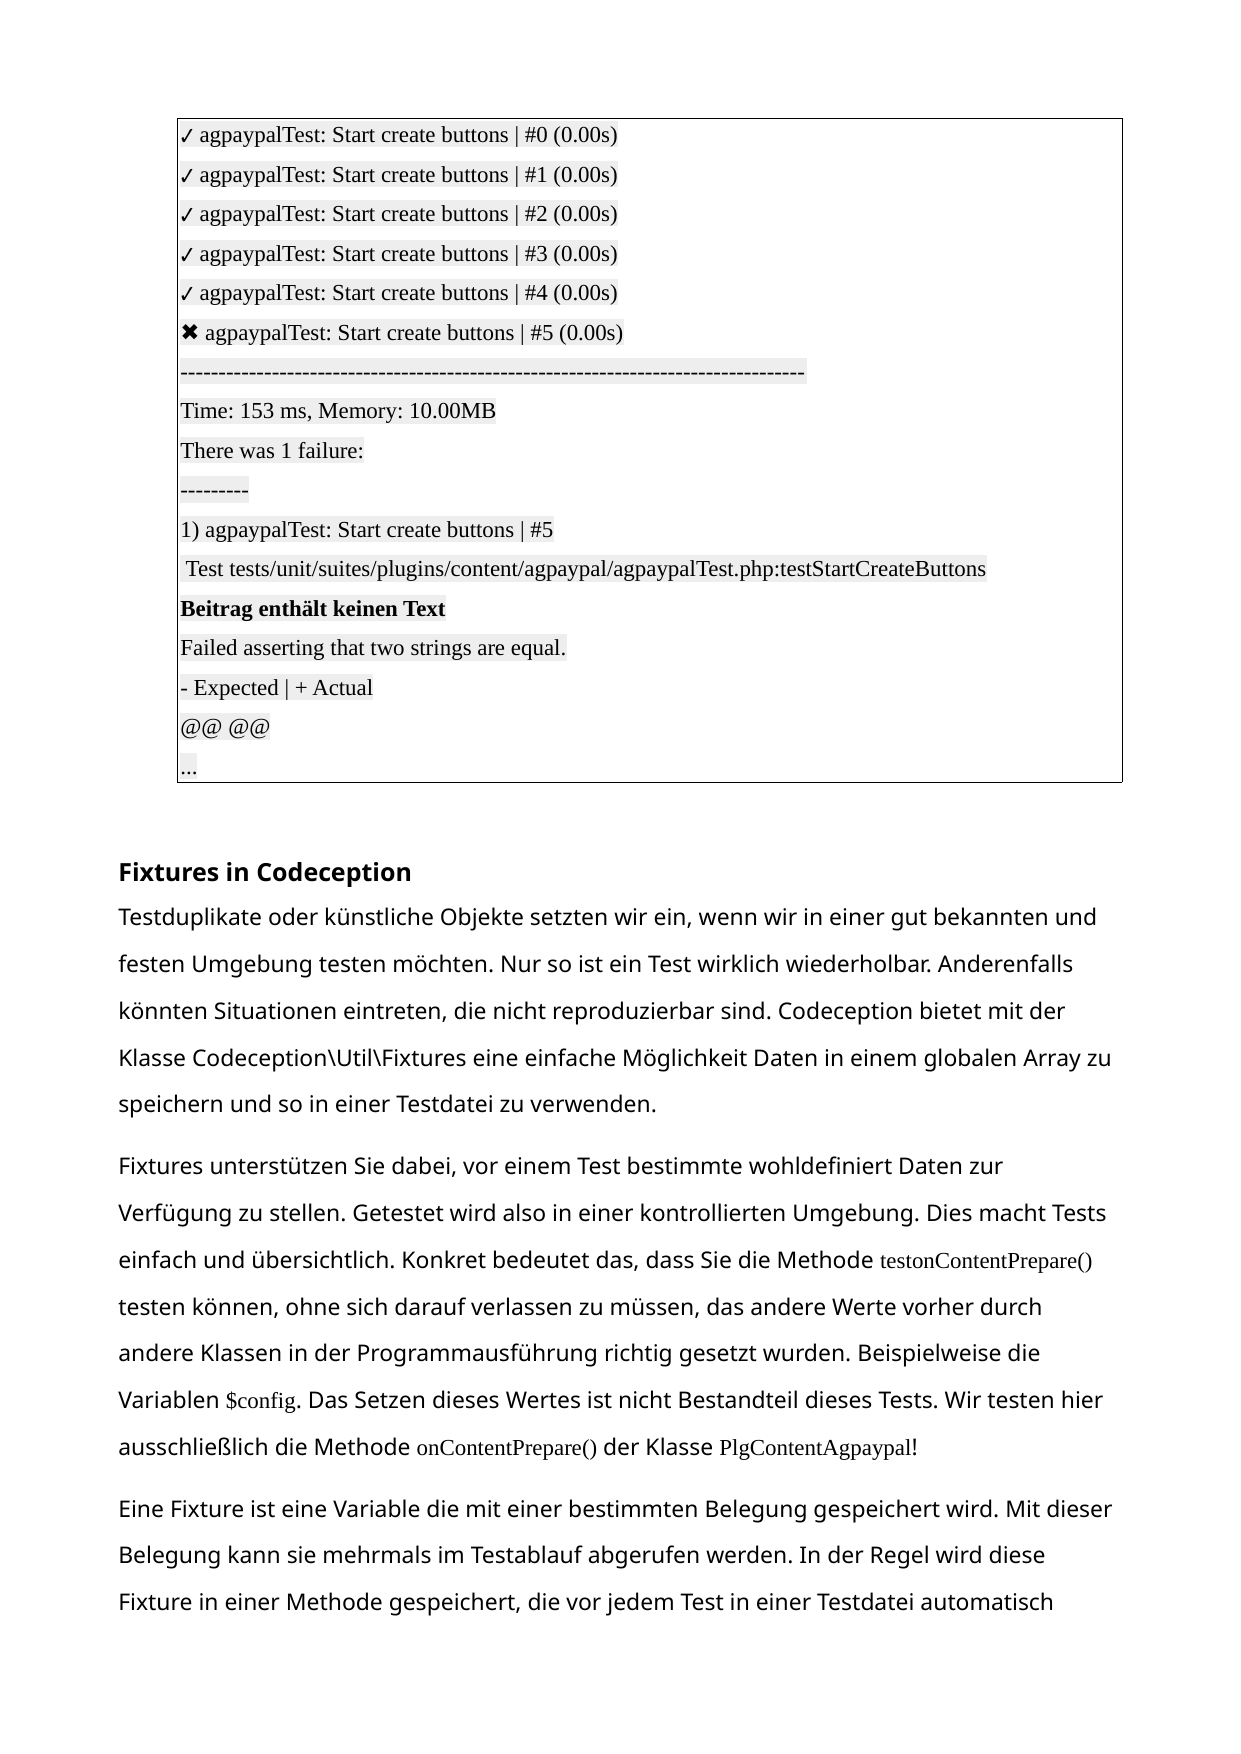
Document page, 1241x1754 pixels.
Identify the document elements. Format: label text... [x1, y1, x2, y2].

subtitle Fixtures in Codeception [118, 854, 1122, 888]
text ------------------------------------------------------------------- ✔ agpaypalTest: Start create buttons | #0 (0.00s) ✔ agpaypalTest: Start create buttons | #1 (0.00s) ✔ agpaypalTest: Start create buttons | #2 (0.00s) ✔ agpaypalTest: Start create buttons | #3 (0.00s) ✔ agpaypalTest: Start create buttons | #4 (0.00s) ✖ agpaypalTest: Start create buttons | #5 (0.00s) ---------------------------------------------------------------------------------- Time: 153 ms, Memory: 10.00MB There was 1 failure: --------- 1) agpaypalTest: Start create buttons | #5 Test tests/unit/suites/plugins/content/agpaypal/agpaypalTest.php:testStartCreateButtons Beitrag enthält keinen Text Failed asserting that two strings are equal. - Expected | + Actual @@ @@ ... [178, 119, 1122, 782]
text Testduplikate oder künstliche Objekte setzten wir ein, wenn wir in einer gut bekannten und festen Umgebung testen möchten. Nur so ist ein Test wirklich wiederholbar. Anderenfalls könnten Situationen eintreten, die nicht reproduzierbar sind. Codeception bietet mit der Klasse Codeception\Util\Fixtures eine einfache Möglichkeit Daten in einem globalen Array zu speichern und so in einer Testdatei zu verwenden. [118, 901, 1122, 1120]
text Fixtures unterstützen Sie dabei, vor einem Test bestimmte wohldefiniert Daten zur Verfügung zu stellen. Getestet wird also in einer kontrollierten Umgebung. Dies macht Tests einfach und übersichtlich. Konkret bedeutet das, dass Sie die Methode testonContentPrepare() testen können, ohne sich darauf verlassen zu müssen, das andere Werte vorher durch andere Klassen in der Programmausführung richtig gesetzt wurden. Beispielweise die Variablen $config. Das Setzen dieses Wertes ist nicht Bestandteil dieses Tests. Wir testen hier ausschließlich die Methode onContentPrepare() der Klasse PlgContentAgpaypal! [118, 1150, 1122, 1462]
text Eine Fixture ist eine Variable die mit einer bestimmten Belegung gespeichert wird. Mit dieser Belegung kann sie mehrmals im Testablauf abgerufen werden. In der Regel wird diese Fixture in einer Methode gespeichert, die vor jedem Test in einer Testdatei automatisch [118, 1493, 1122, 1618]
